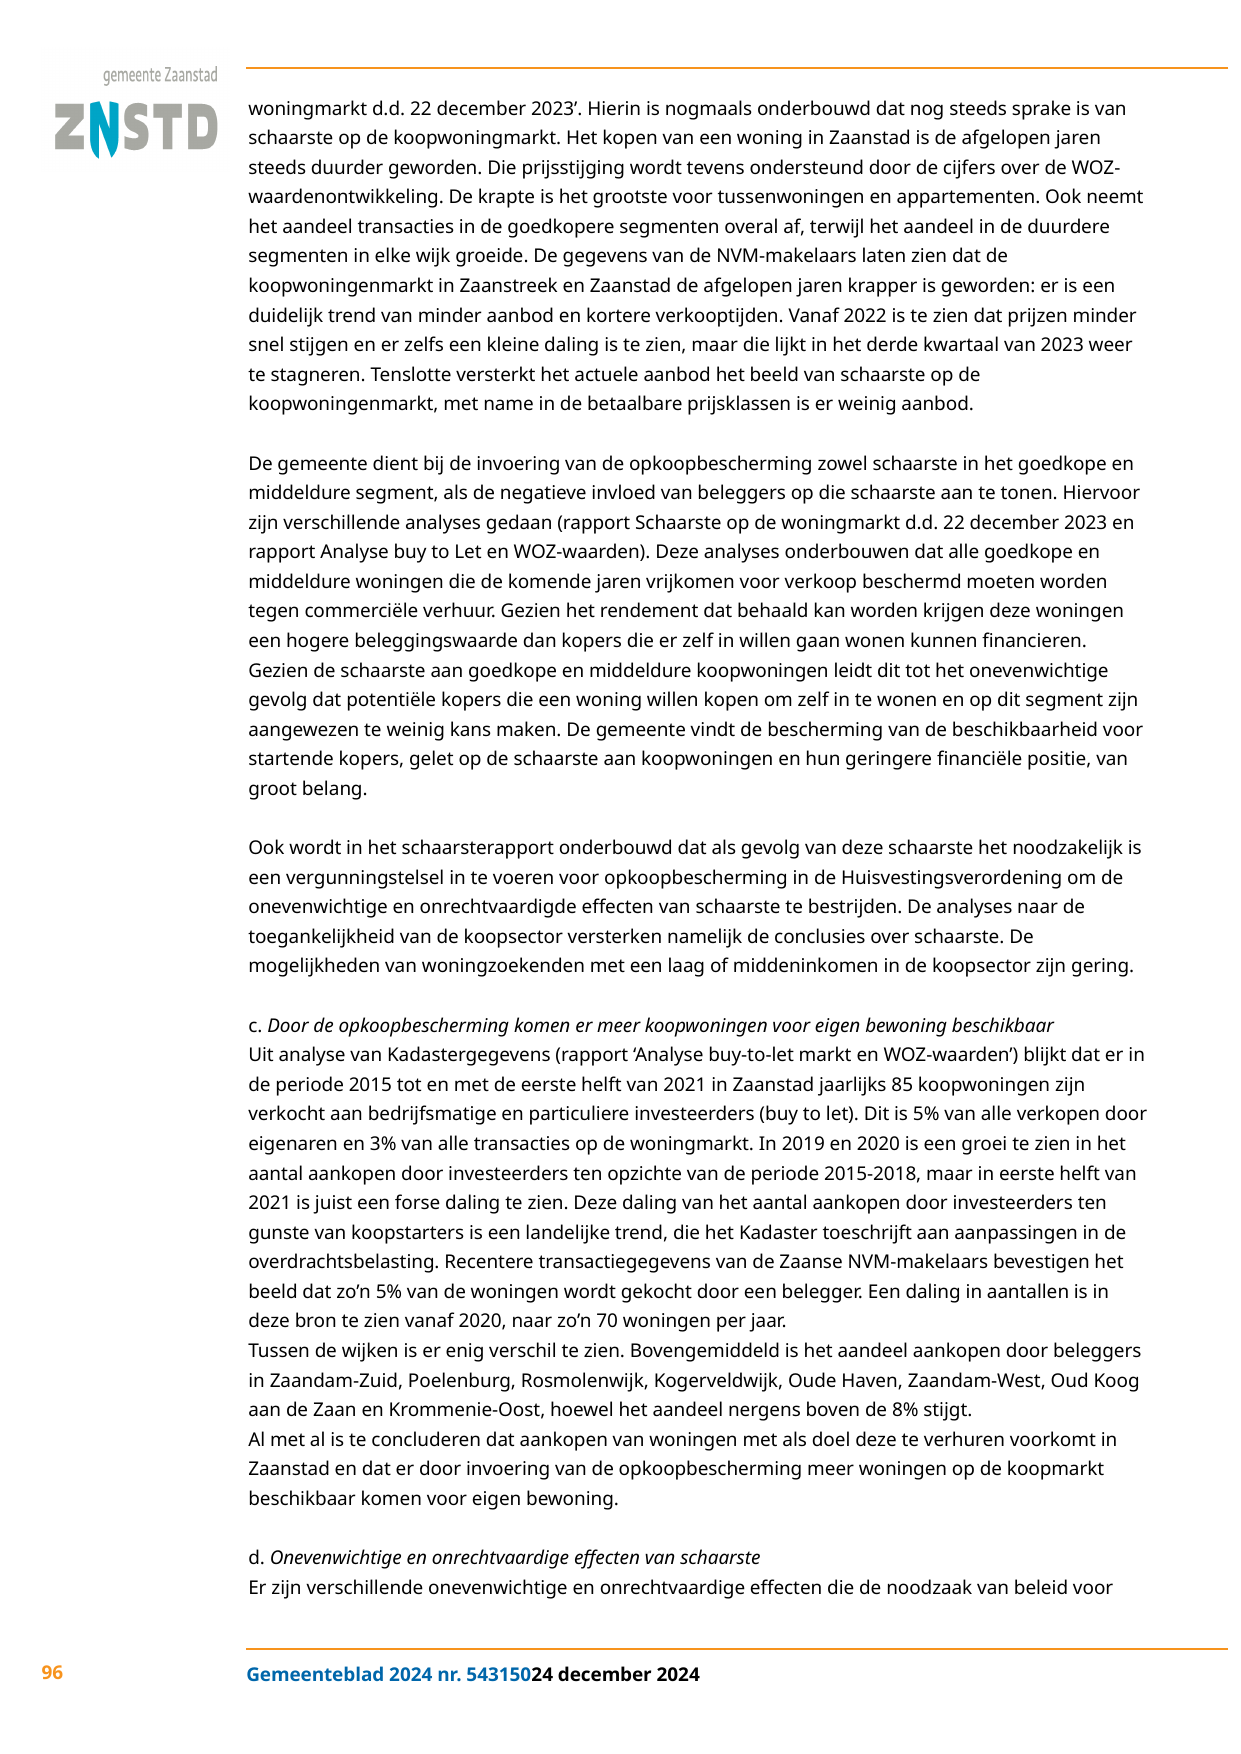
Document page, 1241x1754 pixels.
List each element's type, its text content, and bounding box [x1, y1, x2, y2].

picture [41, 47, 231, 172]
text Al met al is te concluderen dat aankopen van woningen met als doel deze te verhuren voorkomt in Zaanstad en dat er door invoering van de opkoopbescherming meer woningen op de koopmarkt beschikbaar komen voor eigen bewoning. [248, 1426, 1152, 1511]
text woningmarkt d.d. 22 december 2023’. Hierin is nogmaals onderbouwd dat nog steeds sprake is van schaarste op de koopwoningmarkt. Het kopen van een woning in Zaanstad is de afgelopen jaren steeds duurder geworden. Die prijsstijging wordt tevens ondersteund door de cijfers over de WOZ-waardenontwikkeling. De krapte is het grootste voor tussenwoningen en appartementen. Ook neemt het aandeel transacties in de goedkopere segmenten overal af, terwijl het aandeel in de duurdere segmenten in elke wijk groeide. De gegevens van de NVM-makelaars laten zien dat de koopwoningenmarkt in Zaanstreek en Zaanstad de afgelopen jaren krapper is geworden: er is een duidelijk trend van minder aanbod en kortere verkooptijden. Vanaf 2022 is te zien dat prijzen minder snel stijgen en er zelfs een kleine daling is te zien, maar die lijkt in het derde kwartaal van 2023 weer te stagneren. Tenslotte versterkt het actuele aanbod het beeld van schaarste op de koopwoningenmarkt, met name in de betaalbare prijsklassen is er weinig aanbod. [248, 95, 1152, 416]
text Ook wordt in het schaarsterapport onderbouwd dat als gevolg van deze schaarste het noodzakelijk is een vergunningstelsel in te voeren voor opkoopbescherming in de Huisvestingsverordening om de onevenwichtige en onrechtvaardigde effecten van schaarste te bestrijden. De analyses naar de toegankelijkheid van de koopsector versterken namelijk de conclusies over schaarste. De mogelijkheden van woningzoekenden met een laag of middeninkomen in de koopsector zijn gering. [248, 834, 1152, 978]
text c. Door de opkoopbescherming komen er meer koopwoningen voor eigen bewoning beschikbaar [248, 1012, 1152, 1038]
text d. Onevenwichtige en onrechtvaardige effecten van schaarste [248, 1544, 1152, 1570]
text Uit analyse van Kadastergegevens (rapport ‘Analyse buy-to-let markt en WOZ-waarden’) blijkt dat er in de periode 2015 tot en met de eerste helft van 2021 in Zaanstad jaarlijks 85 koopwoningen zijn verkocht aan bedrijfsmatige en particuliere investeerders (buy to let). Dit is 5% van alle verkopen door eigenaren en 3% van alle transacties op de woningmarkt. In 2019 en 2020 is een groei te zien in het aantal aankopen door investeerders ten opzichte van de periode 2015-2018, maar in eerste helft van 2021 is juist een forse daling te zien. Deze daling van het aantal aankopen door investeerders ten gunste van koopstarters is een landelijke trend, die het Kadaster toeschrijft aan aanpassingen in de overdrachtsbelasting. Recentere transactiegegevens van de Zaanse NVM-makelaars bevestigen het beeld dat zo’n 5% van de woningen wordt gekocht door een belegger. Een daling in aantallen is in deze bron te zien vanaf 2020, naar zo’n 70 woningen per jaar. [248, 1041, 1152, 1333]
text De gemeente dient bij de invoering van de opkoopbescherming zowel schaarste in het goedkope en middeldure segment, als de negatieve invloed van beleggers op die schaarste aan te tonen. Hiervoor zijn verschillende analyses gedaan (rapport Schaarste op de woningmarkt d.d. 22 december 2023 en rapport Analyse buy to Let en WOZ-waarden). Deze analyses onderbouwen dat alle goedkope en middeldure woningen die de komende jaren vrijkomen voor verkoop beschermd moeten worden tegen commerciële verhuur. Gezien het rendement dat behaald kan worden krijgen deze woningen een hogere beleggingswaarde dan kopers die er zelf in willen gaan wonen kunnen financieren. Gezien de schaarste aan goedkope en middeldure koopwoningen leidt dit tot het onevenwichtige gevolg dat potentiële kopers die een woning willen kopen om zelf in te wonen en op dit segment zijn aangewezen te weinig kans maken. De gemeente vindt de bescherming van de beschikbaarheid voor startende kopers, gelet op de schaarste aan koopwoningen en hun geringere financiële positie, van groot belang. [248, 450, 1152, 801]
text Er zijn verschillende onevenwichtige en onrechtvaardige effecten die de noodzaak van beleid voor [248, 1574, 1152, 1600]
text Tussen de wijken is er enig verschil te zien. Bovengemiddeld is het aandeel aankopen door beleggers in Zaandam-Zuid, Poelenburg, Rosmolenwijk, Kogerveldwijk, Oude Haven, Zaandam-West, Oud Koog aan de Zaan en Krommenie-Oost, hoewel het aandeel nergens boven de 8% stijgt. [248, 1337, 1152, 1422]
